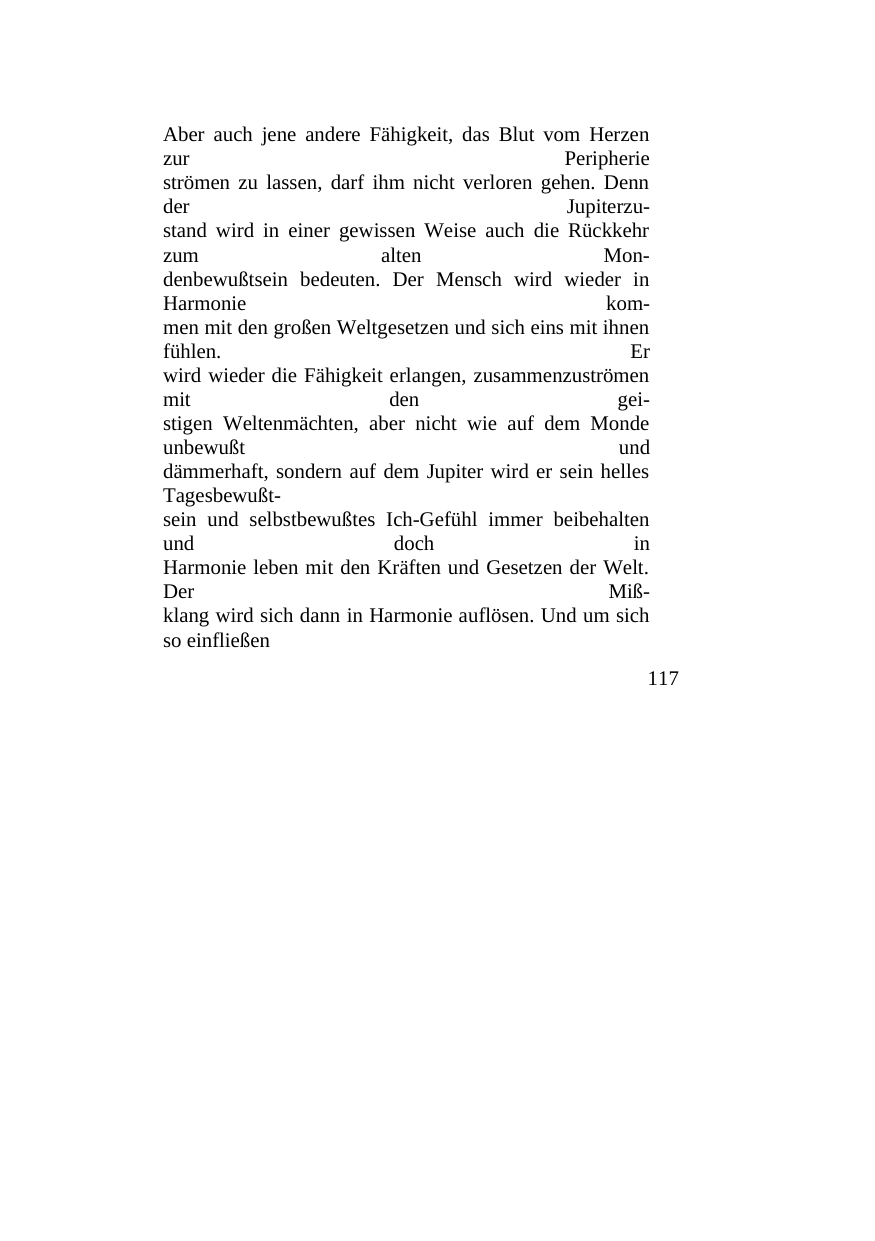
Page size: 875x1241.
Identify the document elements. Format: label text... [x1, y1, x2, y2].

text Aber auch jene andere Fähigkeit, das Blut vom Herzen zur Peripherie strömen zu lassen, darf ihm nicht verloren gehen. Denn der Jupiterzu- stand wird in einer gewissen Weise auch die Rückkehr zum alten Mon- denbewußtsein bedeuten. Der Mensch wird wieder in Harmonie kom- men mit den großen Weltgesetzen und sich eins mit ihnen fühlen. Er wird wieder die Fähigkeit erlangen, zusammenzuströmen mit den gei- stigen Weltenmächten, aber nicht wie auf dem Monde unbewußt und dämmerhaft, sondern auf dem Jupiter wird er sein helles Tagesbewußt- sein und selbstbewußtes Ich-Gefühl immer beibehalten und doch in Harmonie leben mit den Kräften und Gesetzen der Welt. Der Miß- klang wird sich dann in Harmonie auflösen. Und um sich so einfließen [163, 122, 650, 652]
text 117 [647, 666, 748, 690]
